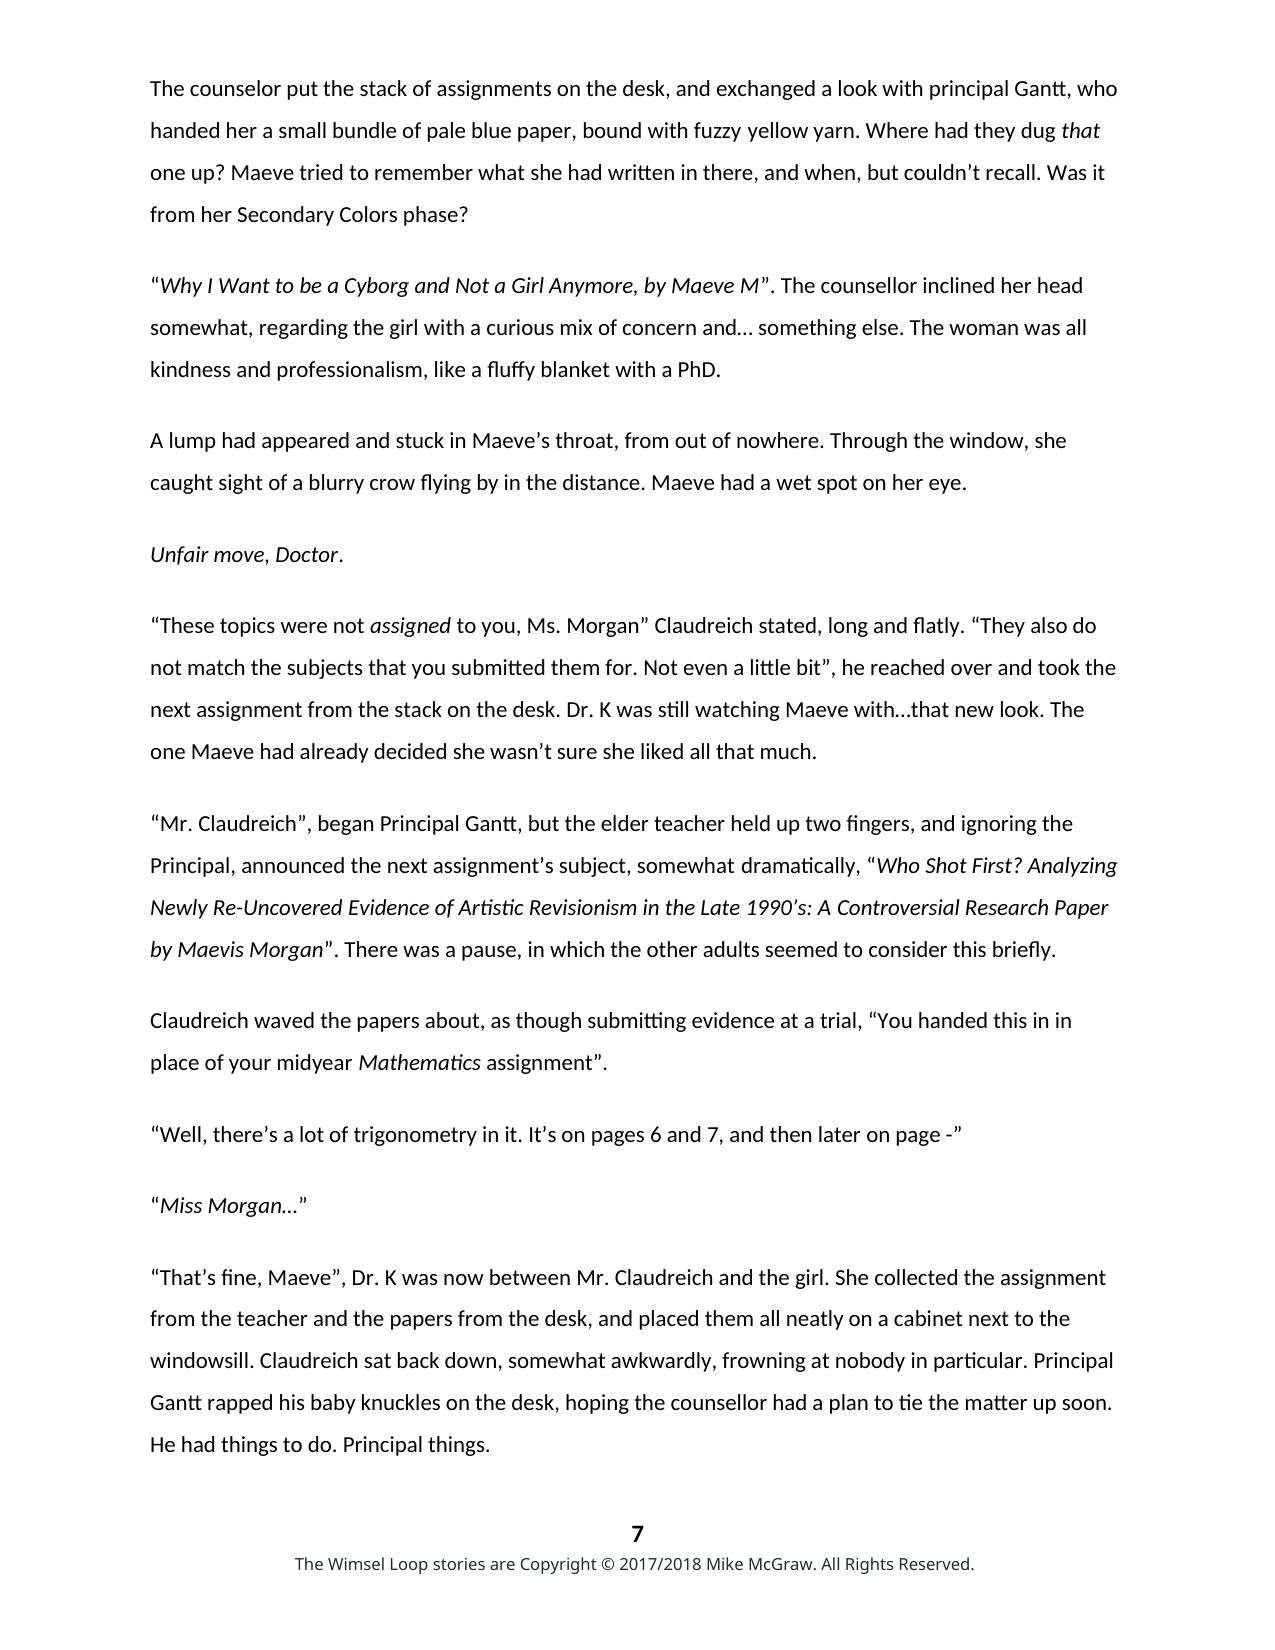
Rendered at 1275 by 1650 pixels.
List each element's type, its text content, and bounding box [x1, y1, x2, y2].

text “Why I Want to be a Cyborg and Not a Girl Anymore, by Maeve M”. The counsellor inclined her head somewhat, regarding the girl with a curious mix of concern and… something else. The woman was all kindness and professionalism, like a fluffy blanket with a PhD. [150, 271, 1125, 383]
text “Well, there’s a lot of trigonometry in it. It’s on pages 6 and 7, and then later on page -” [150, 1120, 1125, 1148]
text “Mr. Claudreich”, began Principal Gantt, but the elder teacher held up two fingers, and ignoring the Principal, announced the next assignment’s subject, somewhat dramatically, “Who Shot First? Analyzing Newly Re-Uncovered Evidence of Artistic Revisionism in the Late 1990’s: A Controversial Research Paper by Maevis Morgan”. There was a pause, in which the other adults seemed to consider this briefly. [150, 809, 1125, 963]
text Unfair move, Doctor. [150, 540, 1125, 568]
text “These topics were not assigned to you, Ms. Morgan” Claudreich stated, long and flatly. “They also do not match the subjects that you submitted them for. Not even a little bit”, he reached over and took the next assignment from the stack on the desk. Dr. K was still watching Maeve with…that new look. The one Maeve had already decided she wasn’t sure she liked all that much. [150, 611, 1125, 765]
text “Miss Morgan…” [150, 1191, 1125, 1219]
text Claudreich waved the papers about, as though submitting evidence at a trial, “You handed this in in place of your midyear Mathematics assignment”. [150, 1006, 1125, 1076]
text The counselor put the stack of assignments on the desk, and exchanged a look with principal Gantt, who handed her a small bundle of pale blue paper, bound with fuzzy yellow yarn. Where had they dug that one up? Maeve tried to remember what she had written in there, and when, but couldn’t recall. Was it from her Secondary Colors phase? [150, 74, 1125, 228]
text A lump had appeared and stuck in Maeve’s throat, from out of nowhere. Through the window, she caught sight of a blurry crow flying by in the distance. Maeve had a wet spot on her eye. [150, 427, 1125, 497]
text “That’s fine, Maeve”, Dr. K was now between Mr. Claudreich and the girl. She collected the assignment from the teacher and the papers from the desk, and placed them all neatly on a cabinet next to the windowsill. Claudreich sat back down, somewhat awkwardly, frowning at nobody in particular. Principal Gantt rapped his baby knuckles on the desk, hoping the counsellor had a plan to tie the matter up soon. He had things to do. Principal things. [150, 1263, 1125, 1458]
